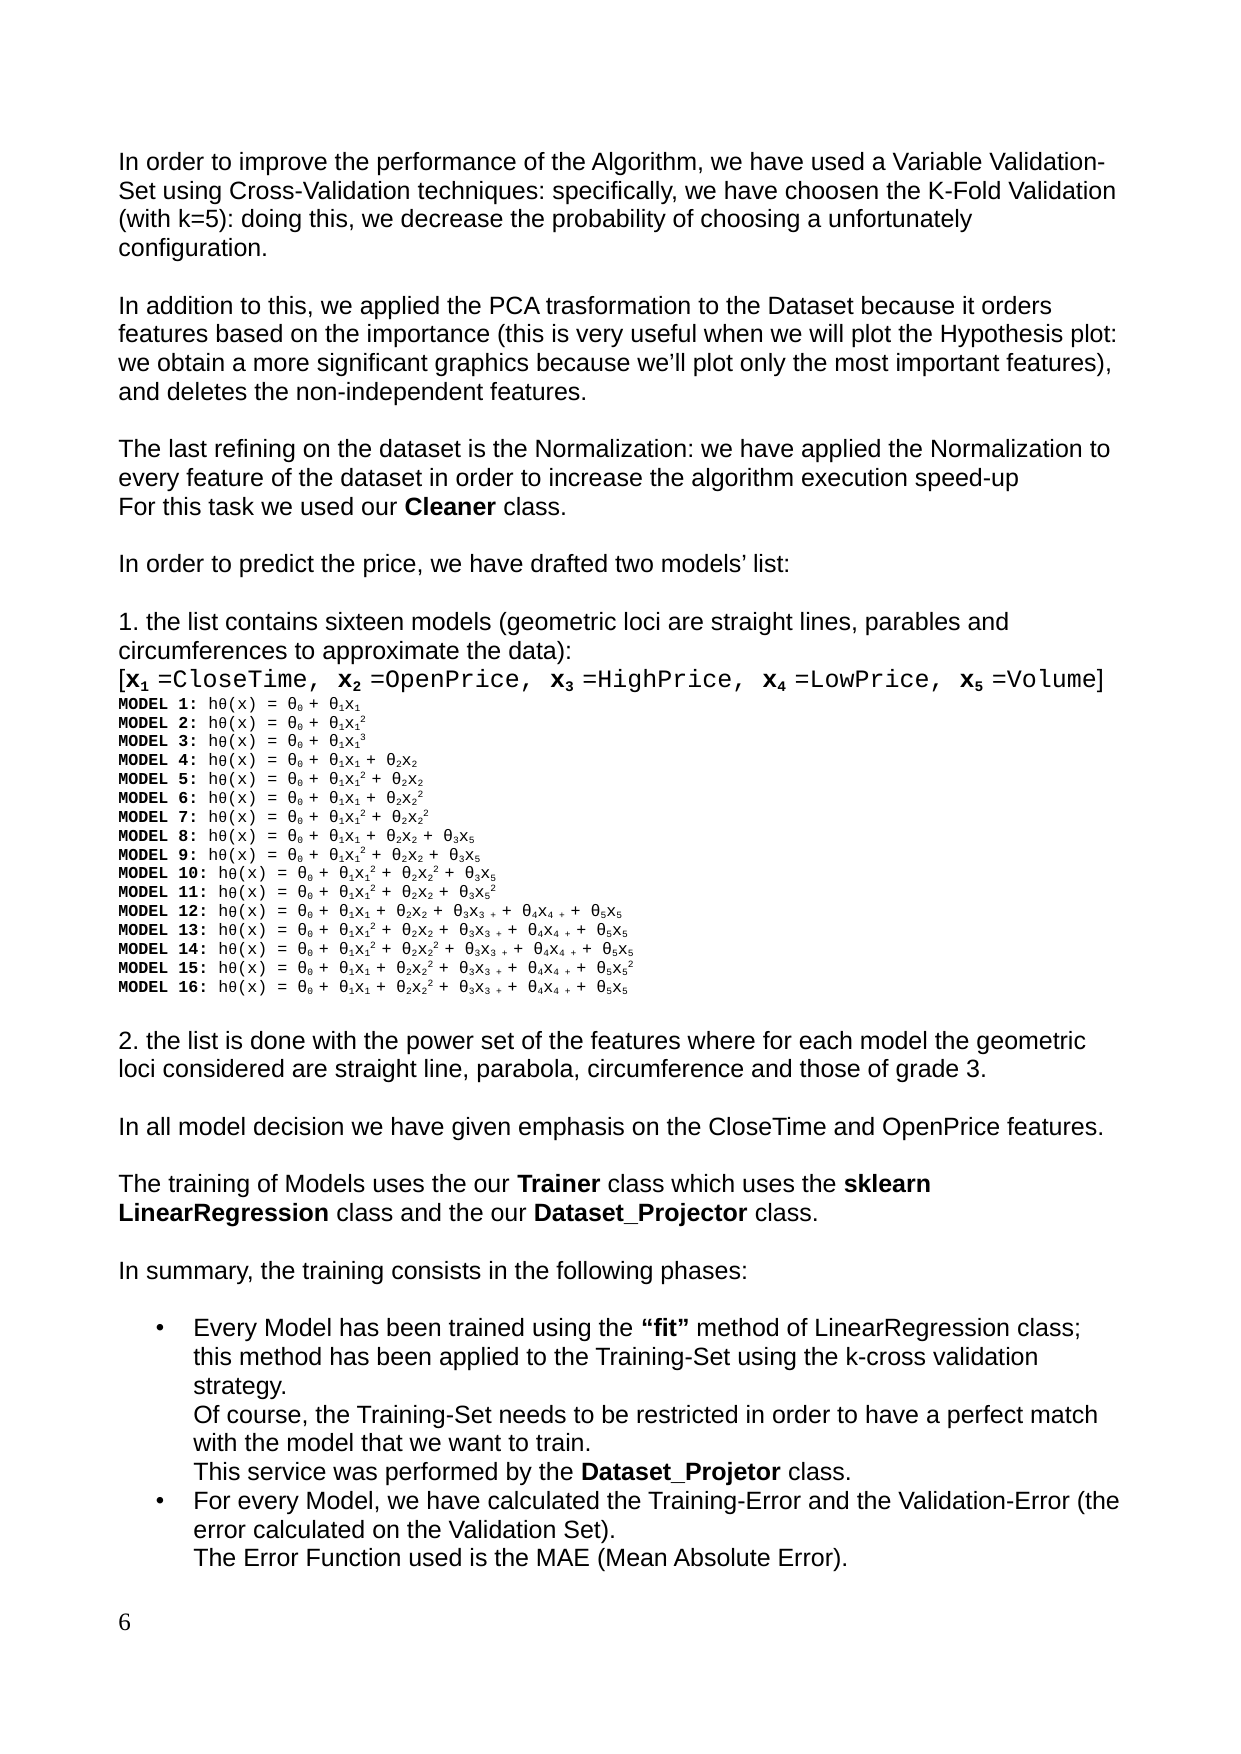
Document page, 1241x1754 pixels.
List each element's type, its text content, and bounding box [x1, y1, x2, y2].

text 2. the list is done with the power set of the features where for each model the geometric loci considered are straight line, parabola, circumference and those of grade 3. [118, 1026, 1122, 1083]
list This service was performed by the Dataset_Projetor class. [156, 1457, 1122, 1486]
text MODEL 9: hθ(x) = θ0 + θ1x12 + θ2x2 + θ3x5 [118, 846, 1122, 865]
list Of course, the Training-Set needs to be restricted in order to have a perfect match with the model that we want to train. [156, 1399, 1122, 1457]
text In summary, the training consists in the following phases: [118, 1256, 1122, 1284]
text MODEL 1: hθ(x) = θ0 + θ1x1 [118, 695, 1122, 714]
text MODEL 12: hθ(x) = θ0 + θ1x1 + θ2x2 + θ3x3 + + θ4x4 + + θ5x5 [118, 903, 1122, 922]
text MODEL 2: hθ(x) = θ0 + θ1x12 [118, 714, 1122, 733]
text 1. the list contains sixteen models (geometric loci are straight lines, parables and circumferences to approximate the data): [118, 607, 1122, 664]
text The last refining on the dataset is the Normalization: we have applied the Normalization to every feature of the dataset in order to increase the algorithm execution speed-up [118, 434, 1122, 492]
list For every Model, we have calculated the Training-Error and the Validation-Error (the error calculated on the Validation Set). [156, 1486, 1122, 1543]
list The Error Function used is the MAE (Mean Absolute Error). [156, 1543, 1122, 1572]
text MODEL 11: hθ(x) = θ0 + θ1x12 + θ2x2 + θ3x52 [118, 884, 1122, 903]
text In order to predict the price, we have drafted two models’ list: [118, 549, 1122, 578]
text In order to improve the performance of the Algorithm, we have used a Variable Validation-Set using Cross-Validation techniques: specifically, we have choosen the K-Fold Validation (with k=5): doing this, we decrease the probability of choosing a unfortunately configuration. [118, 147, 1122, 262]
text For this task we used our Cleaner class. [118, 492, 1122, 521]
text The training of Models uses the our Trainer class which uses the sklearn LinearRegression class and the our Dataset_Projector class. [118, 1169, 1122, 1227]
text MODEL 10: hθ(x) = θ0 + θ1x12 + θ2x22 + θ3x5 [118, 865, 1122, 884]
text MODEL 14: hθ(x) = θ0 + θ1x12 + θ2x22 + θ3x3 + + θ4x4 + + θ5x5 [118, 940, 1122, 959]
text MODEL 16: hθ(x) = θ0 + θ1x1 + θ2x22 + θ3x3 + + θ4x4 + + θ5x5 [118, 978, 1122, 997]
text MODEL 15: hθ(x) = θ0 + θ1x1 + θ2x22 + θ3x3 + + θ4x4 + + θ5x52 [118, 959, 1122, 978]
text MODEL 8: hθ(x) = θ0 + θ1x1 + θ2x2 + θ3x5 [118, 827, 1122, 846]
text MODEL 5: hθ(x) = θ0 + θ1x12 + θ2x2 [118, 771, 1122, 789]
text MODEL 4: hθ(x) = θ0 + θ1x1 + θ2x2 [118, 752, 1122, 771]
text In addition to this, we applied the PCA trasformation to the Dataset because it orders features based on the importance (this is very useful when we will plot the Hypothesis plot: we obtain a more significant graphics because we’ll plot only the most important features), and deletes the non-independent features. [118, 291, 1122, 406]
text [x1 =CloseTime, x2 =OpenPrice, x3 =HighPrice, x4 =LowPrice, x5 =Volume] [118, 664, 1122, 695]
text MODEL 7: hθ(x) = θ0 + θ1x12 + θ2x22 [118, 808, 1122, 827]
text MODEL 13: hθ(x) = θ0 + θ1x12 + θ2x2 + θ3x3 + + θ4x4 + + θ5x5 [118, 922, 1122, 940]
text MODEL 6: hθ(x) = θ0 + θ1x1 + θ2x22 [118, 789, 1122, 808]
text In all model decision we have given emphasis on the CloseTime and OpenPrice features. [118, 1112, 1122, 1141]
list Every Model has been trained using the “fit” method of LinearRegression class; this method has been applied to the Training-Set using the k-cross validation strategy. [156, 1313, 1122, 1399]
text MODEL 3: hθ(x) = θ0 + θ1x13 [118, 733, 1122, 752]
